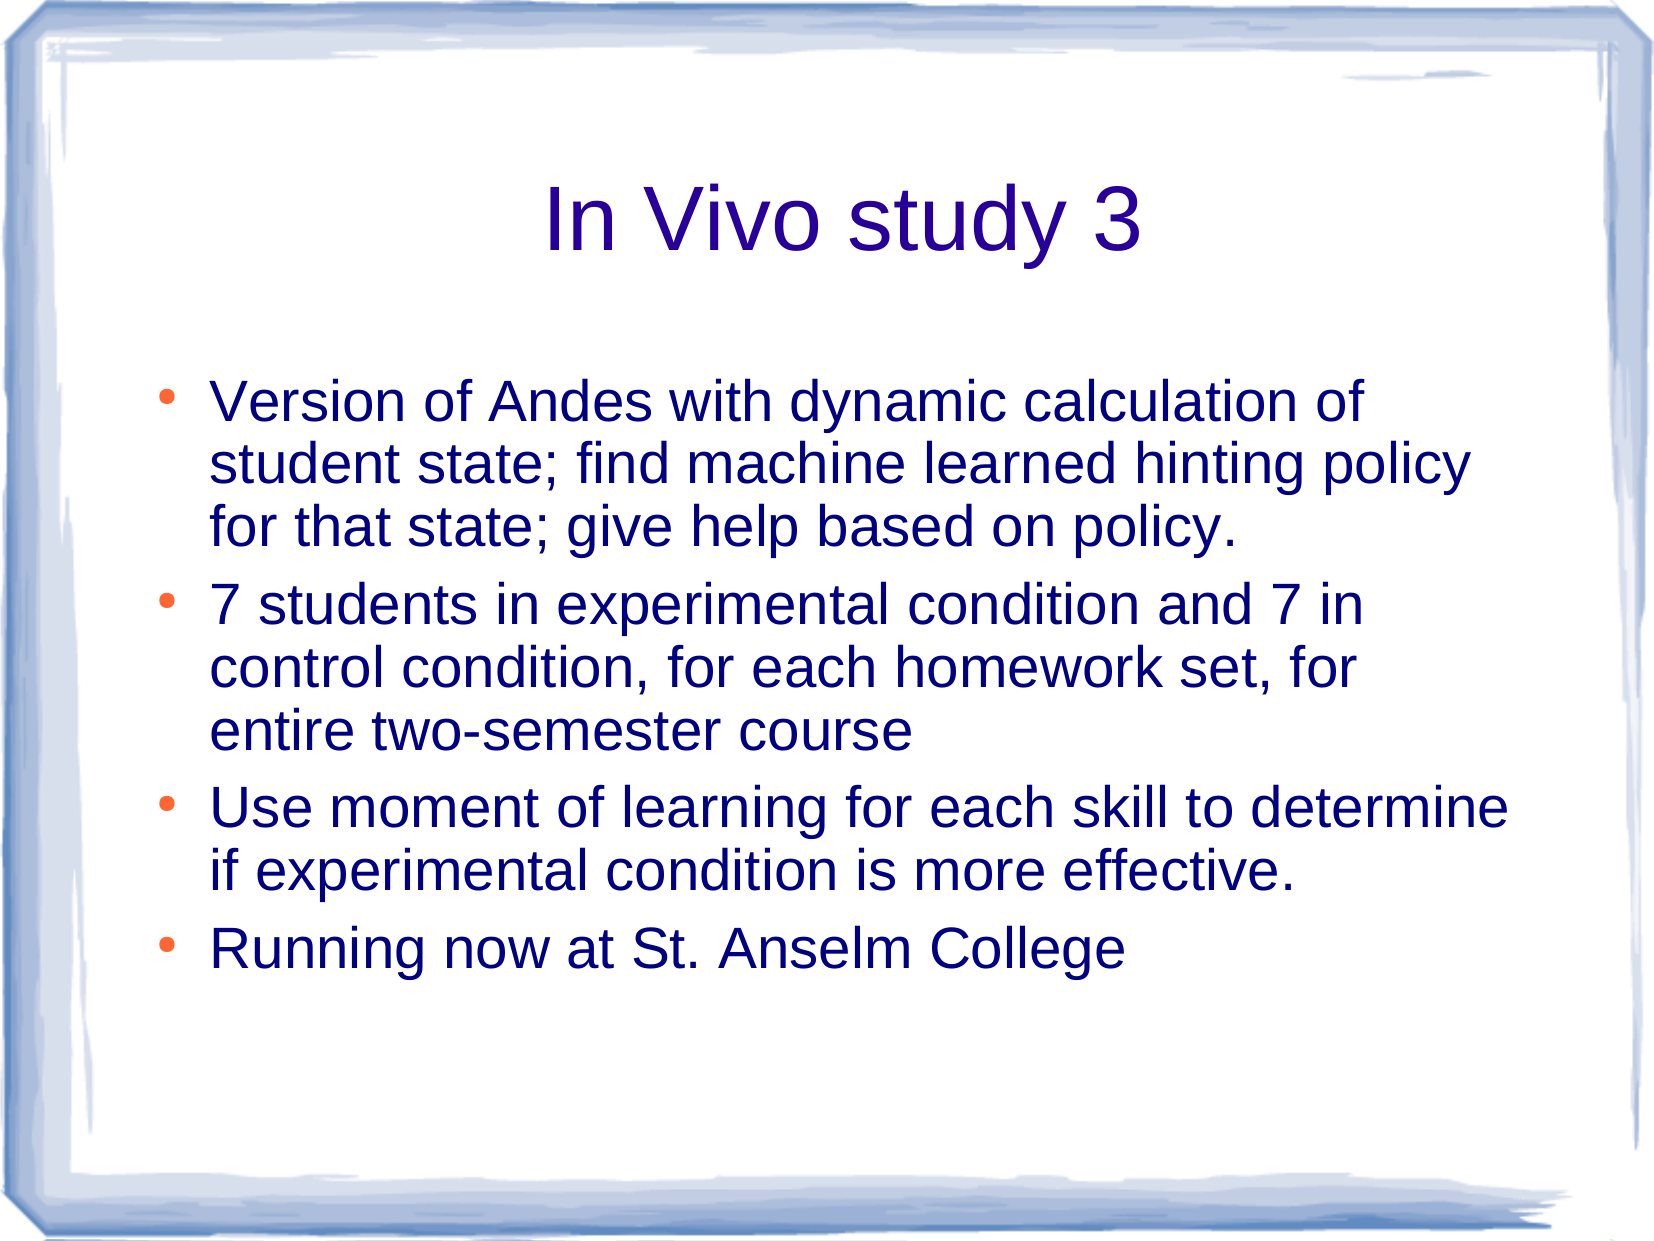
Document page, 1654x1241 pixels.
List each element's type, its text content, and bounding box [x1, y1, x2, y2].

picture [0, 0, 1654, 1241]
title In Vivo study 3 [124, 110, 1530, 317]
list Version of Andes with dynamic calculation of student state; find machine learned hinting policy for that state; give help based on policy. 7 students in experimental condition and 7 in control condition, for each homework set, for entire two-semester course Use moment of learning for each skill to determine if experimental condition is more effective. Running now at St. Anselm College [124, 363, 1530, 1108]
